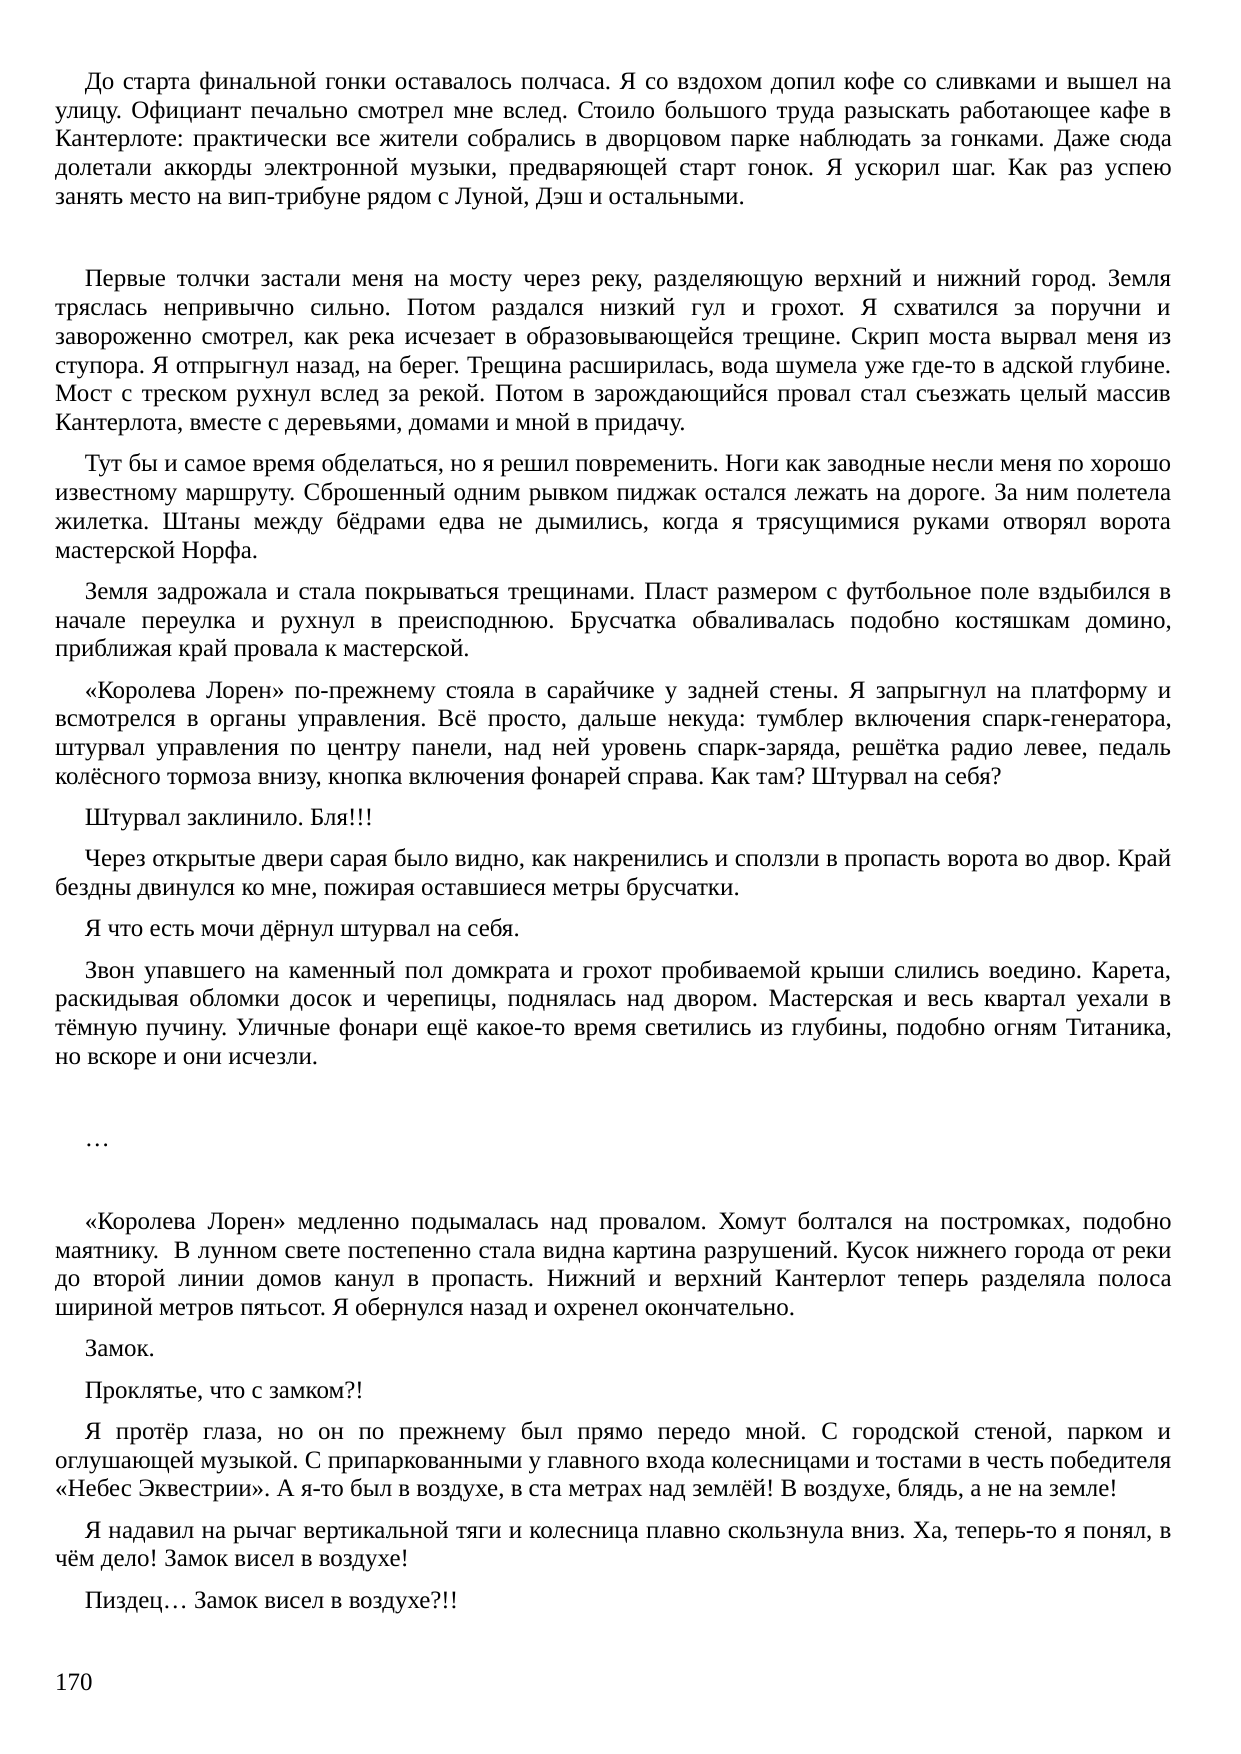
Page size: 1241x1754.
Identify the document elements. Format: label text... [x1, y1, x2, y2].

text … [55, 1123, 1173, 1152]
text Тут бы и самое время обделаться, но я решил повременить. Ноги как заводные несли меня по хорошо известному маршруту. Сброшенный одним рывком пиджак остался лежать на дороге. За ним полетела жилетка. Штаны между бёдрами едва не дымились, когда я трясущимися руками отворял ворота мастерской Норфа. [55, 448, 1173, 563]
text До старта финальной гонки оставалось полчаса. Я со вздохом допил кофе со сливками и вышел на улицу. Официант печально смотрел мне вслед. Стоило большого труда разыскать работающее кафе в Кантерлоте: практически все жители собрались в дворцовом парке наблюдать за гонками. Даже сюда долетали аккорды электронной музыки, предваряющей старт гонок. Я ускорил шаг. Как раз успею занять место на вип-трибуне рядом с Луной, Дэш и остальными. [55, 66, 1173, 210]
text «Королева Лорен» медленно подымалась над провалом. Хомут болтался на постромках, подобно маятнику. В лунном свете постепенно стала видна картина разрушений. Кусок нижнего города от реки до второй линии домов канул в пропасть. Нижний и верхний Кантерлот теперь разделяла полоса шириной метров пятьсот. Я обернулся назад и охренел окончательно. [55, 1206, 1173, 1321]
text Я что есть мочи дёрнул штурвал на себя. [55, 913, 1173, 942]
text Первые толчки застали меня на мосту через реку, разделяющую верхний и нижний город. Земля тряслась непривычно сильно. Потом раздался низкий гул и грохот. Я схватился за поручни и завороженно смотрел, как река исчезает в образовывающейся трещине. Скрип моста вырвал меня из ступора. Я отпрыгнул назад, на берег. Трещина расширилась, вода шумела уже где-то в адской глубине. Мост с треском рухнул вслед за рекой. Потом в зарождающийся провал стал съезжать целый массив Кантерлота, вместе с деревьями, домами и мной в придачу. [55, 263, 1173, 436]
text «Королева Лорен» по-прежнему стояла в сарайчике у задней стены. Я запрыгнул на платформу и всмотрелся в органы управления. Всё просто, дальше некуда: тумблер включения спарк-генератора, штурвал управления по центру панели, над ней уровень спарк-заряда, решётка радио левее, педаль колёсного тормоза внизу, кнопка включения фонарей справа. Как там? Штурвал на себя? [55, 675, 1173, 790]
text Замок. [55, 1333, 1173, 1362]
text Я протёр глаза, но он по прежнему был прямо передо мной. С городской стеной, парком и оглушающей музыкой. С припаркованными у главного входа колесницами и тостами в честь победителя «Небес Эквестрии». А я-то был в воздухе, в ста метрах над землёй! В воздухе, блядь, а не на земле! [55, 1416, 1173, 1502]
text Звон упавшего на каменный пол домкрата и грохот пробиваемой крыши слились воедино. Карета, раскидывая обломки досок и черепицы, поднялась над двором. Мастерская и весь квартал уехали в тёмную пучину. Уличные фонари ещё какое-то время светились из глубины, подобно огням Титаника, но вскоре и они исчезли. [55, 955, 1173, 1070]
text Земля задрожала и стала покрываться трещинами. Пласт размером с футбольное поле вздыбился в начале переулка и рухнул в преисподнюю. Брусчатка обваливалась подобно костяшкам домино, приближая край провала к мастерской. [55, 576, 1173, 662]
text Штурвал заклинило. Бля!!! [55, 802, 1173, 831]
text Я надавил на рычаг вертикальной тяги и колесница плавно скользнула вниз. Ха, теперь-то я понял, в чём дело! Замок висел в воздухе! [55, 1515, 1173, 1572]
text Проклятье, что с замком?! [55, 1375, 1173, 1403]
text Пиздец… Замок висел в воздухе?!! [55, 1585, 1173, 1613]
text Через открытые двери сарая было видно, как накренились и сползли в пропасть ворота во двор. Край бездны двинулся ко мне, пожирая оставшиеся метры брусчатки. [55, 843, 1173, 901]
